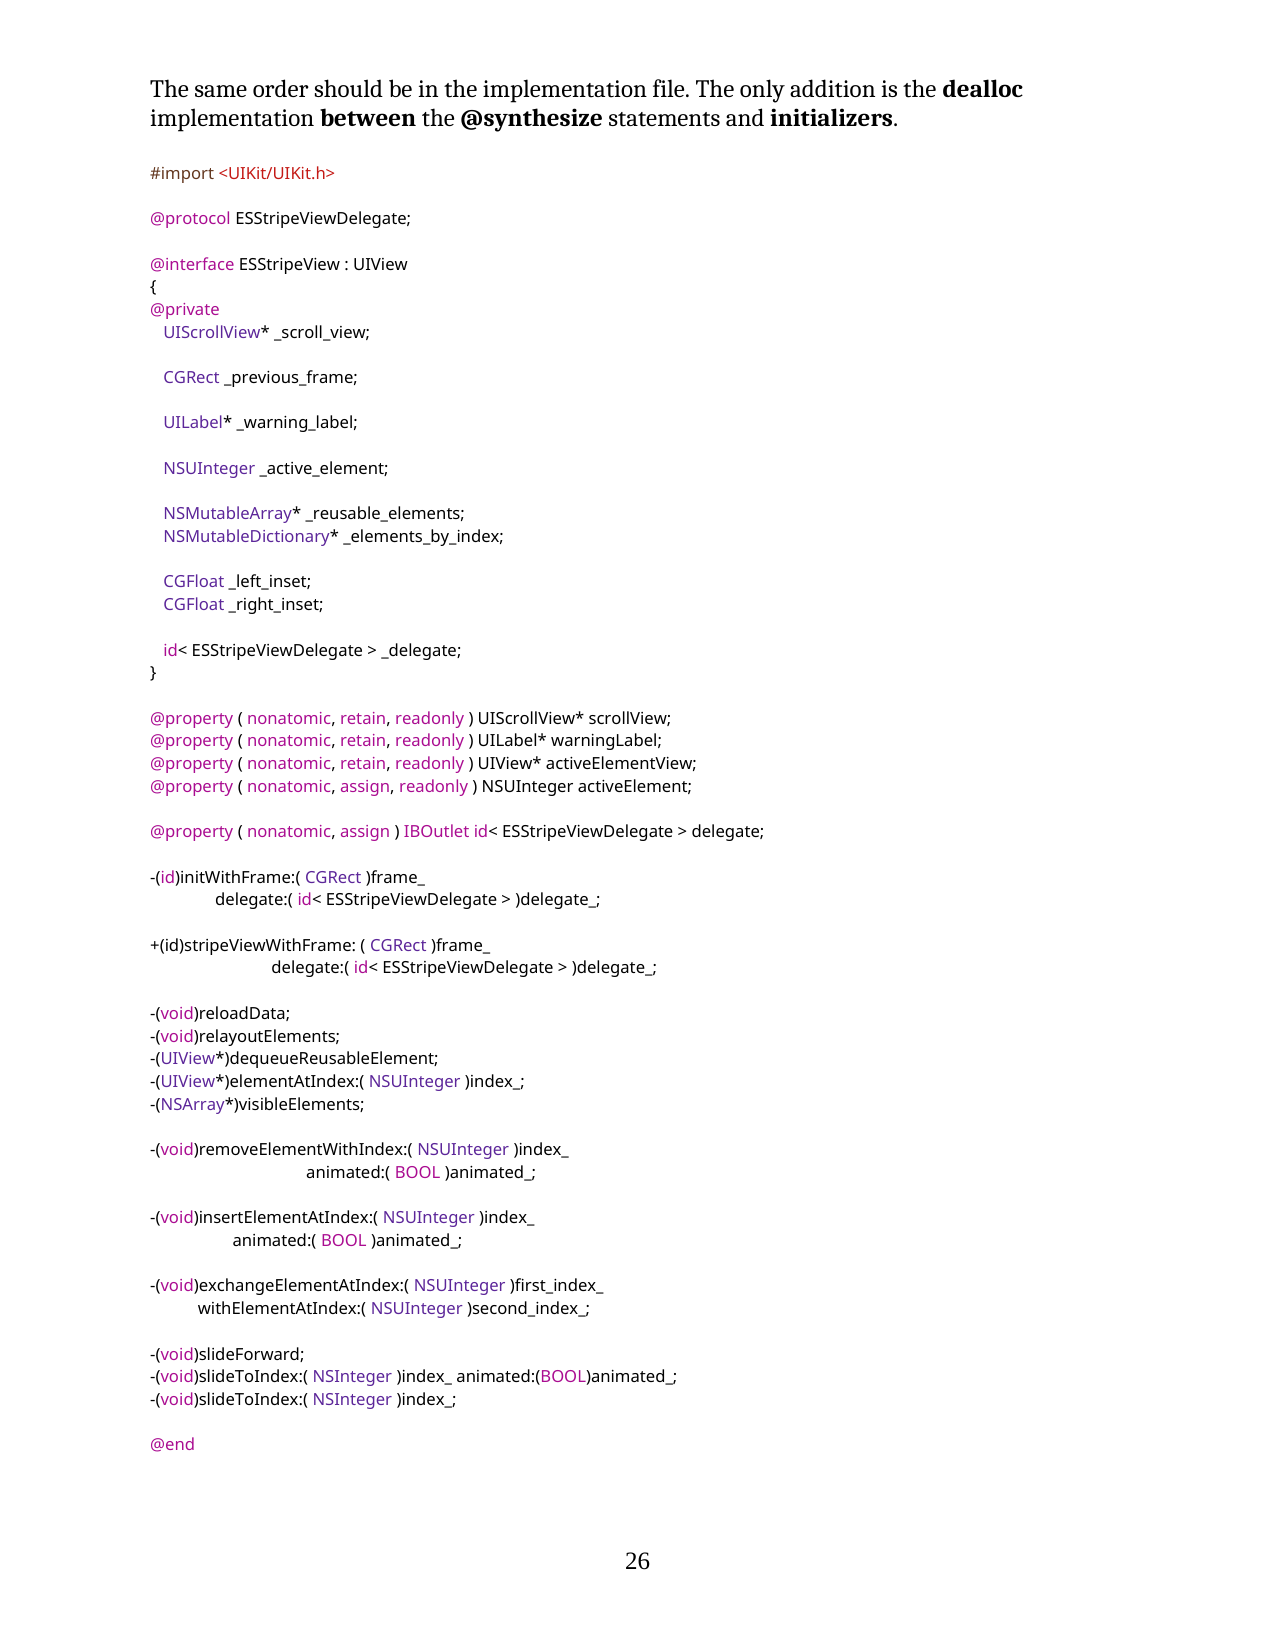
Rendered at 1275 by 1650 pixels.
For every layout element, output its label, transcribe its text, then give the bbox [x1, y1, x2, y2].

text @protocol ESStripeViewDelegate; [150, 207, 1125, 229]
text } [150, 661, 1125, 683]
text NSMutableArray* _reusable_elements; [150, 502, 1125, 524]
text -(UIView*)dequeueReusableElement; [150, 1047, 1125, 1069]
text @interface ESStripeView : UIView [150, 252, 1125, 275]
text animated:( BOOL )animated_; [150, 1160, 1125, 1183]
text @private [150, 297, 1125, 320]
text -(NSArray*)visibleElements; [150, 1092, 1125, 1115]
text -(void)reloadData; [150, 1001, 1125, 1024]
text { [150, 275, 1125, 297]
text CGFloat _left_inset; [150, 570, 1125, 593]
text @property ( nonatomic, assign, readonly ) NSUInteger activeElement; [150, 774, 1125, 797]
text @property ( nonatomic, retain, readonly ) UILabel* warningLabel; [150, 729, 1125, 752]
text The same order should be in the implementation file. The only addition is the dealloc implementation between the @synthesize statements and initializers. [150, 75, 1125, 132]
text -(void)slideForward; [150, 1342, 1125, 1365]
text delegate:( id< ESStripeViewDelegate > )delegate_; [150, 956, 1125, 979]
text #import <UIKit/UIKit.h> [150, 161, 1125, 184]
text NSMutableDictionary* _elements_by_index; [150, 524, 1125, 547]
text UILabel* _warning_label; [150, 411, 1125, 434]
text -(void)relayoutElements; [150, 1024, 1125, 1047]
text withElementAtIndex:( NSUInteger )second_index_; [150, 1297, 1125, 1319]
text CGRect _previous_frame; [150, 366, 1125, 388]
text -(void)removeElementWithIndex:( NSUInteger )index_ [150, 1138, 1125, 1160]
text UIScrollView* _scroll_view; [150, 320, 1125, 343]
text NSUInteger _active_element; [150, 456, 1125, 479]
text animated:( BOOL )animated_; [150, 1228, 1125, 1251]
text +(id)stripeViewWithFrame: ( CGRect )frame_ [150, 933, 1125, 956]
text -(void)slideToIndex:( NSInteger )index_ animated:(BOOL)animated_; [150, 1365, 1125, 1387]
text -(void)exchangeElementAtIndex:( NSUInteger )first_index_ [150, 1274, 1125, 1297]
text -(void)insertElementAtIndex:( NSUInteger )index_ [150, 1206, 1125, 1228]
text -(UIView*)elementAtIndex:( NSUInteger )index_; [150, 1069, 1125, 1092]
text @end [150, 1433, 1125, 1456]
text delegate:( id< ESStripeViewDelegate > )delegate_; [150, 888, 1125, 911]
text -(id)initWithFrame:( CGRect )frame_ [150, 865, 1125, 888]
text -(void)slideToIndex:( NSInteger )index_; [150, 1387, 1125, 1410]
text @property ( nonatomic, retain, readonly ) UIScrollView* scrollView; [150, 706, 1125, 729]
text @property ( nonatomic, retain, readonly ) UIView* activeElementView; [150, 752, 1125, 774]
text @property ( nonatomic, assign ) IBOutlet id< ESStripeViewDelegate > delegate; [150, 820, 1125, 842]
text id< ESStripeViewDelegate > _delegate; [150, 638, 1125, 661]
text CGFloat _right_inset; [150, 593, 1125, 615]
